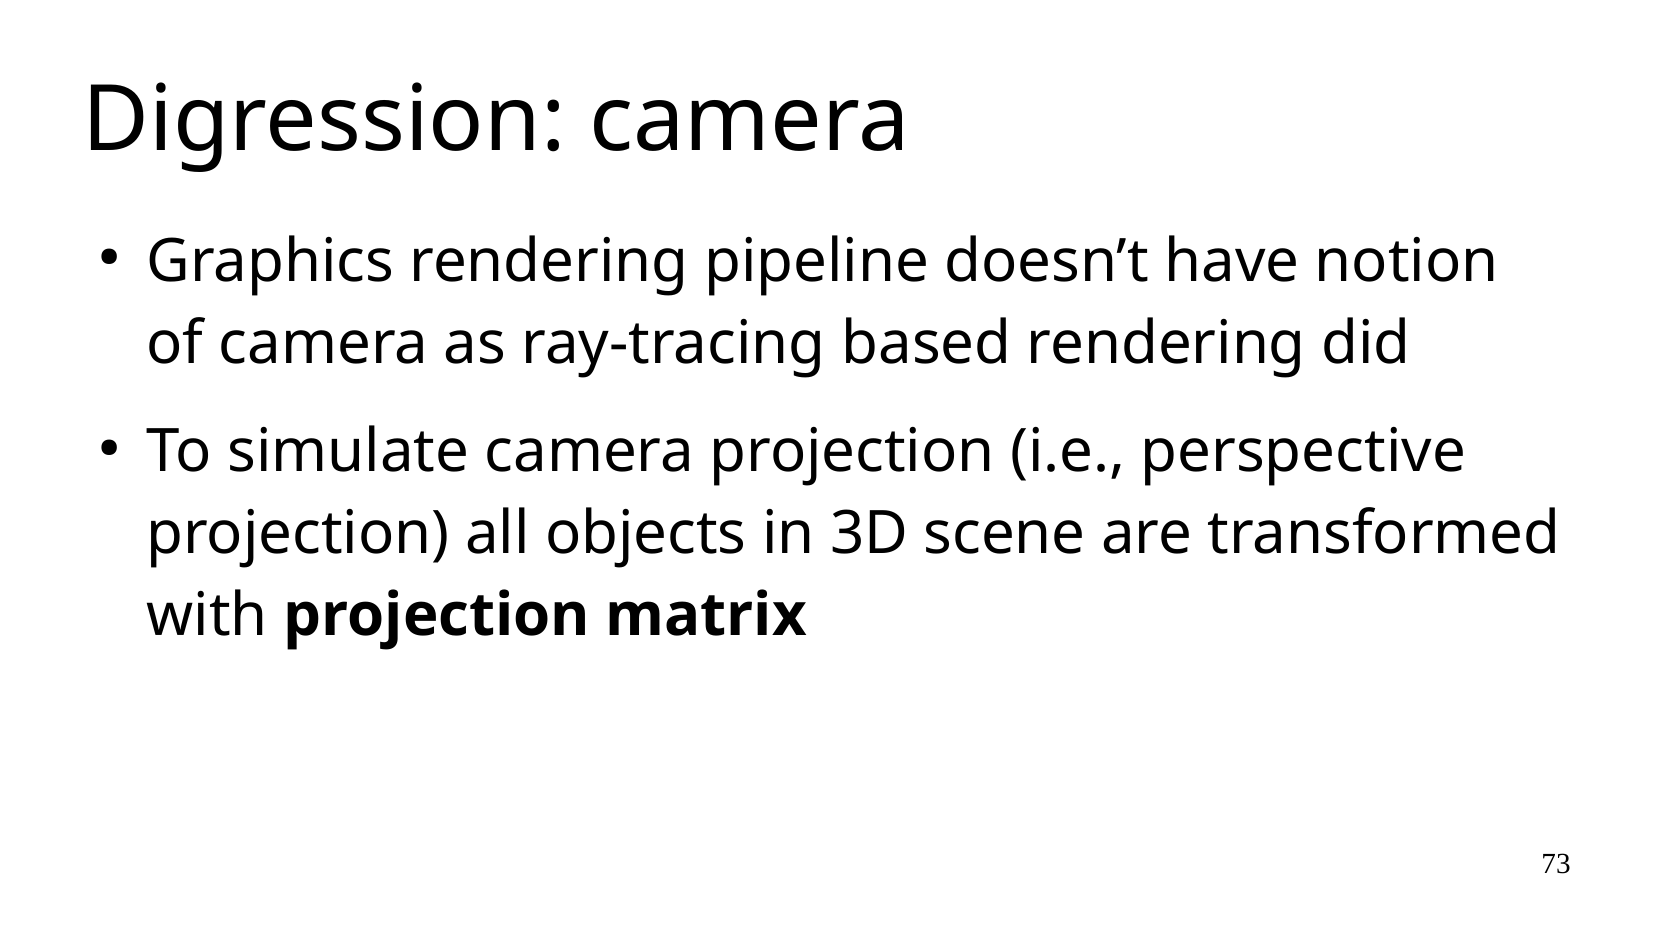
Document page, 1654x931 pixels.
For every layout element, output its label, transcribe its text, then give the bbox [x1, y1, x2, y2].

list Graphics rendering pipeline doesn’t have notion of camera as ray-tracing based rendering did To simulate camera projection (i.e., perspective projection) all objects in 3D scene are transformed with projection matrix [82, 217, 1571, 758]
title Digression: camera [82, 37, 1571, 193]
